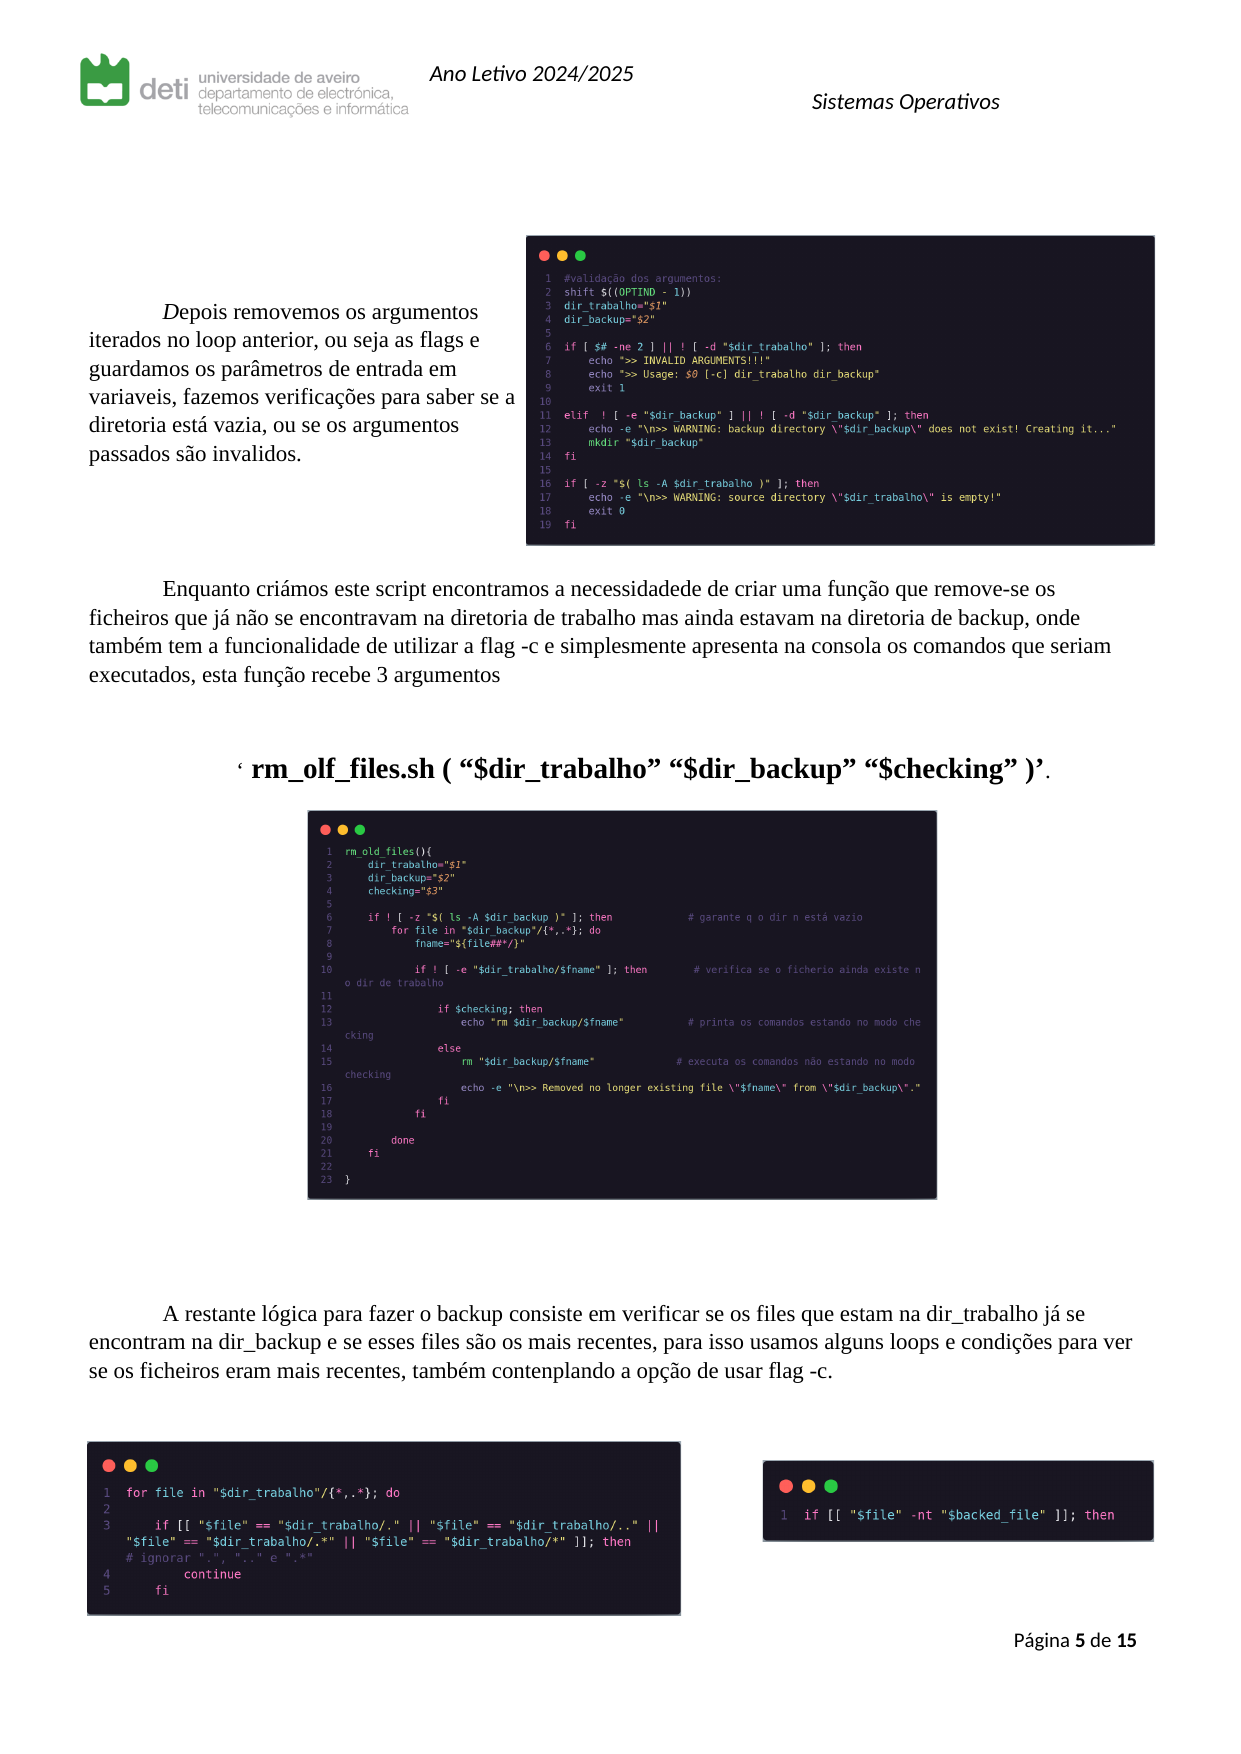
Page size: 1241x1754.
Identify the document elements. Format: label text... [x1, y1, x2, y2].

text ‘ rm_olf_files.sh ( “$dir_trabalho” “$dir_backup” “$checking” )’. [89, 751, 1137, 784]
text A restante lógica para fazer o backup consiste em verificar se os files que estam na dir_trabalho já se encontram na dir_backup e se esses files são os mais recentes, para isso usamos alguns loops e condições para ver se os ficheiros eram mais recentes, também contenplando a opção de usar flag -c. [89, 1300, 1137, 1383]
text Depois removemos os argumentos iterados no loop anterior, ou seja as flags e guardamos os parâmetros de entrada em variaveis, fazemos verificações para saber se a diretoria está vazia, ou se os argumentos passados são invalidos. [89, 298, 526, 466]
picture [87, 1441, 682, 1616]
text Enquanto criámos este script encontramos a necessidadede de criar uma função que remove-se os ficheiros que já não se encontravam na diretoria de trabalho mas ainda estavam na diretoria de backup, onde também tem a funcionalidade de utilizar a flag -c e simplesmente apresenta na consola os comandos que seriam executados, esta função recebe 3 argumentos [89, 575, 1137, 687]
picture [526, 235, 1155, 546]
picture [762, 1460, 1155, 1542]
picture [78, 48, 410, 118]
picture [307, 810, 938, 1200]
